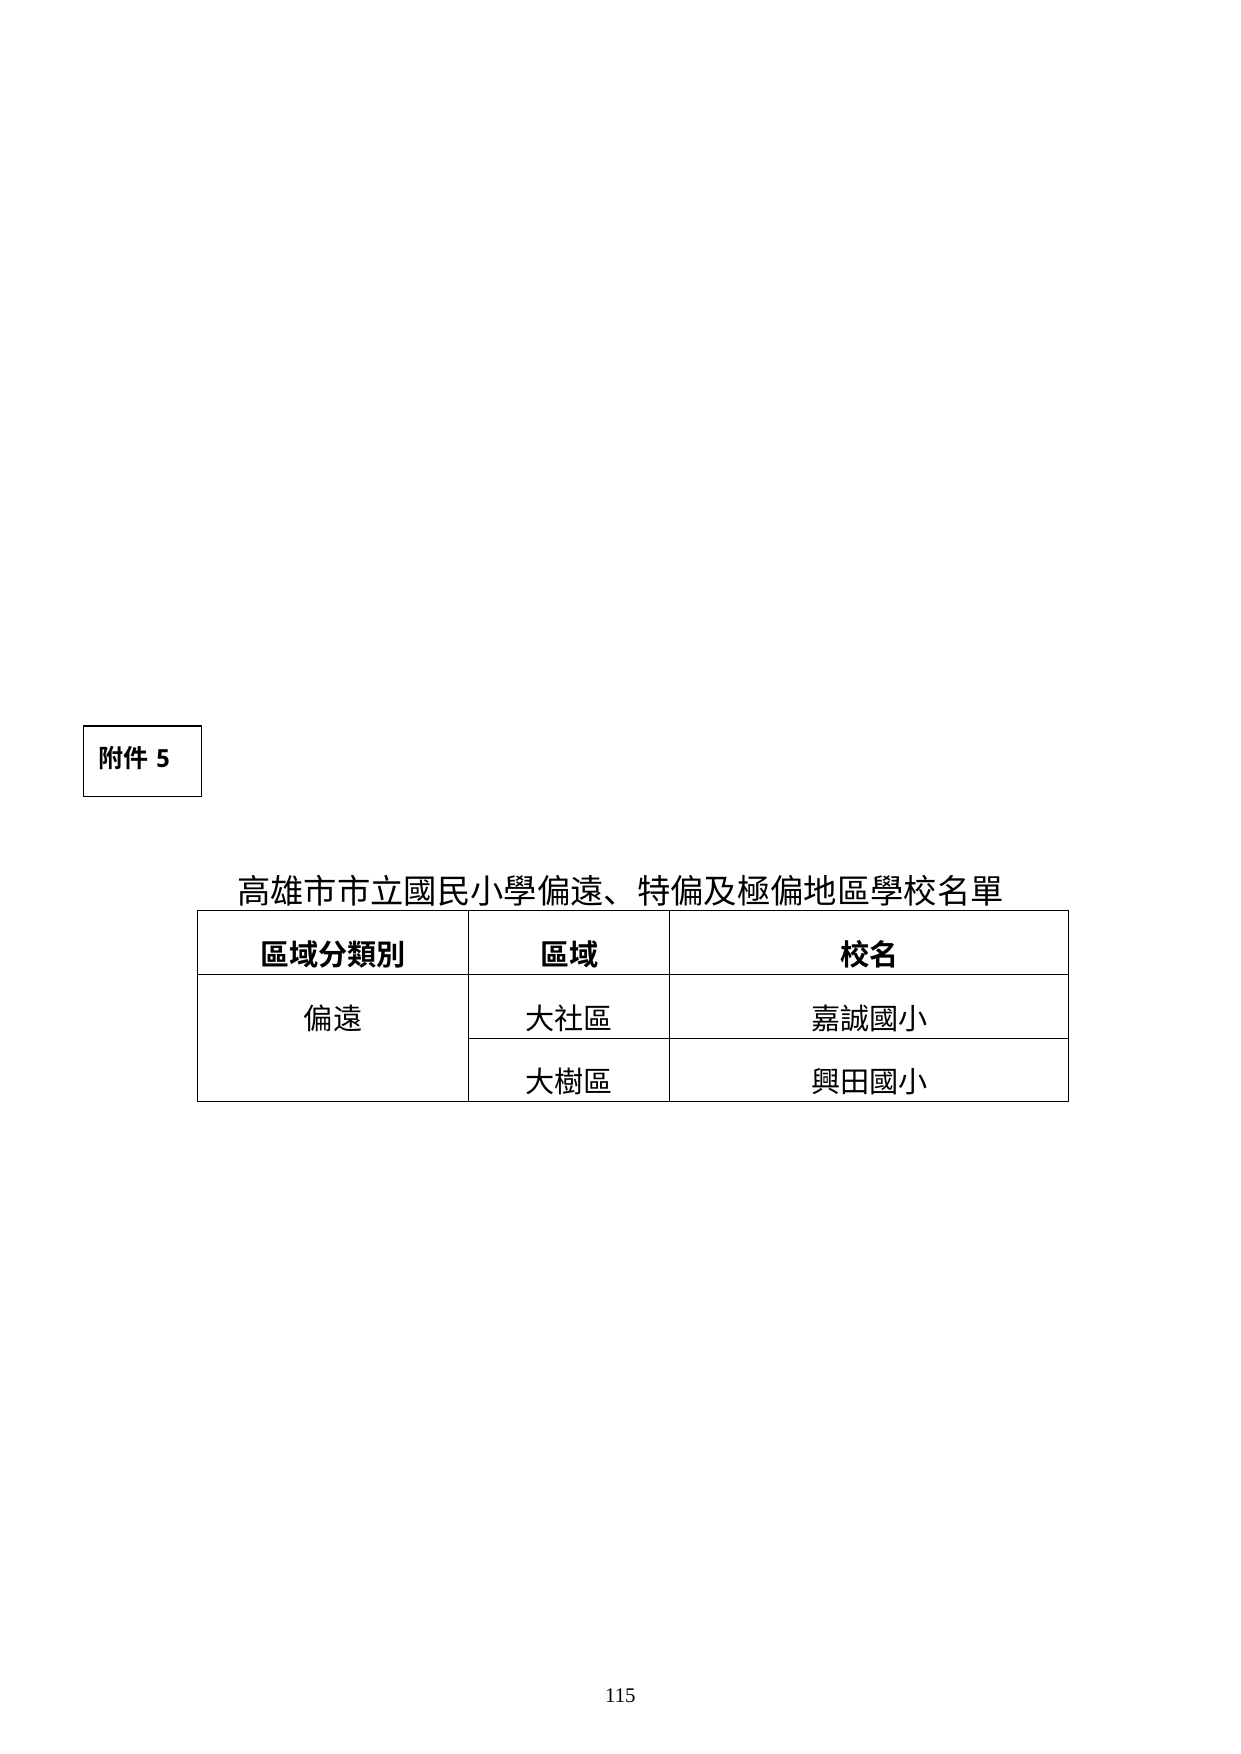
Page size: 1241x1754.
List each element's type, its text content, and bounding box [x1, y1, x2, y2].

table_cell 興田國小 [670, 1039, 1068, 1101]
table_cell 嘉誠國小 [670, 975, 1068, 1037]
table_header 區域分類別 [198, 911, 468, 974]
table_cell 大樹區 [469, 1039, 669, 1101]
table_header 區域 [469, 911, 669, 974]
table_cell 大社區 [469, 975, 669, 1037]
table_cell 偏遠 [198, 975, 468, 1101]
text 高雄市市立國民小學偏遠、特偏及極偏地區學校名單 [112, 848, 1128, 910]
table_header 校名 [670, 911, 1068, 974]
